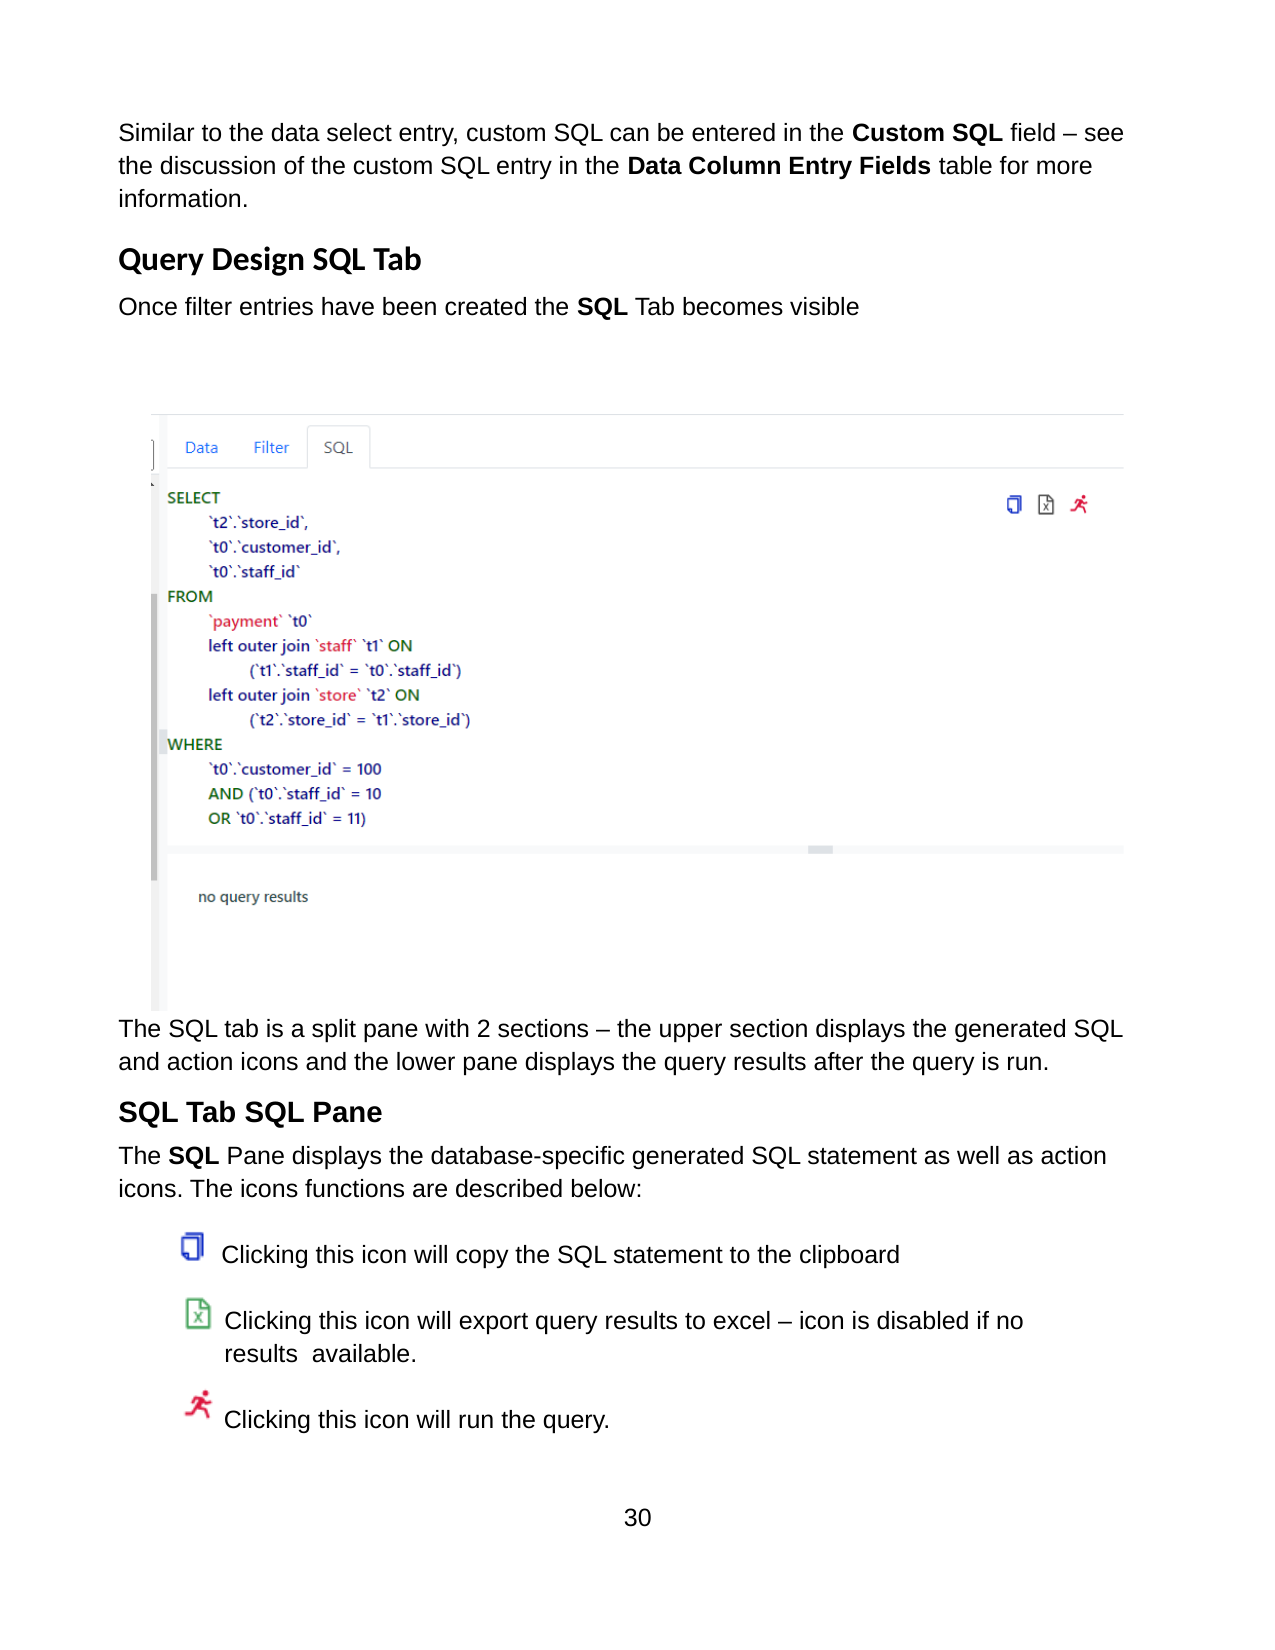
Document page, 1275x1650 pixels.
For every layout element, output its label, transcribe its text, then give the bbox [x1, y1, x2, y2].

subtitle Query Design SQL Tab [118, 238, 1157, 279]
picture [173, 1378, 224, 1434]
text Similar to the data select entry, custom SQL can be entered in the Custom SQL field – see the discussion of the custom SQL entry in the Data Column Entry Fields table for more information. [118, 118, 1157, 213]
picture [167, 1223, 214, 1272]
text The SQL Pane displays the database-specific generated SQL statement as well as action icons. The icons functions are described below: [118, 1141, 1157, 1203]
text [118, 1240, 167, 1269]
subtitle SQL Tab SQL Pane [118, 1095, 1157, 1129]
picture [151, 413, 1124, 1011]
picture [176, 1282, 218, 1350]
text Clicking this icon will run the query. [224, 1405, 1157, 1434]
text The SQL tab is a split pane with 2 sections – the upper section displays the generated SQL and action icons and the lower pane displays the query results after the query is run. [118, 1011, 1157, 1076]
text Once filter entries have been created the SQL Tab becomes visible [118, 291, 1157, 320]
text [118, 1306, 176, 1335]
text Clicking this icon will copy the SQL statement to the clipboard [214, 1240, 1157, 1269]
text [118, 1405, 173, 1434]
text results available. [118, 1339, 1157, 1368]
text Clicking this icon will export query results to excel – icon is disabled if no [218, 1306, 1157, 1335]
